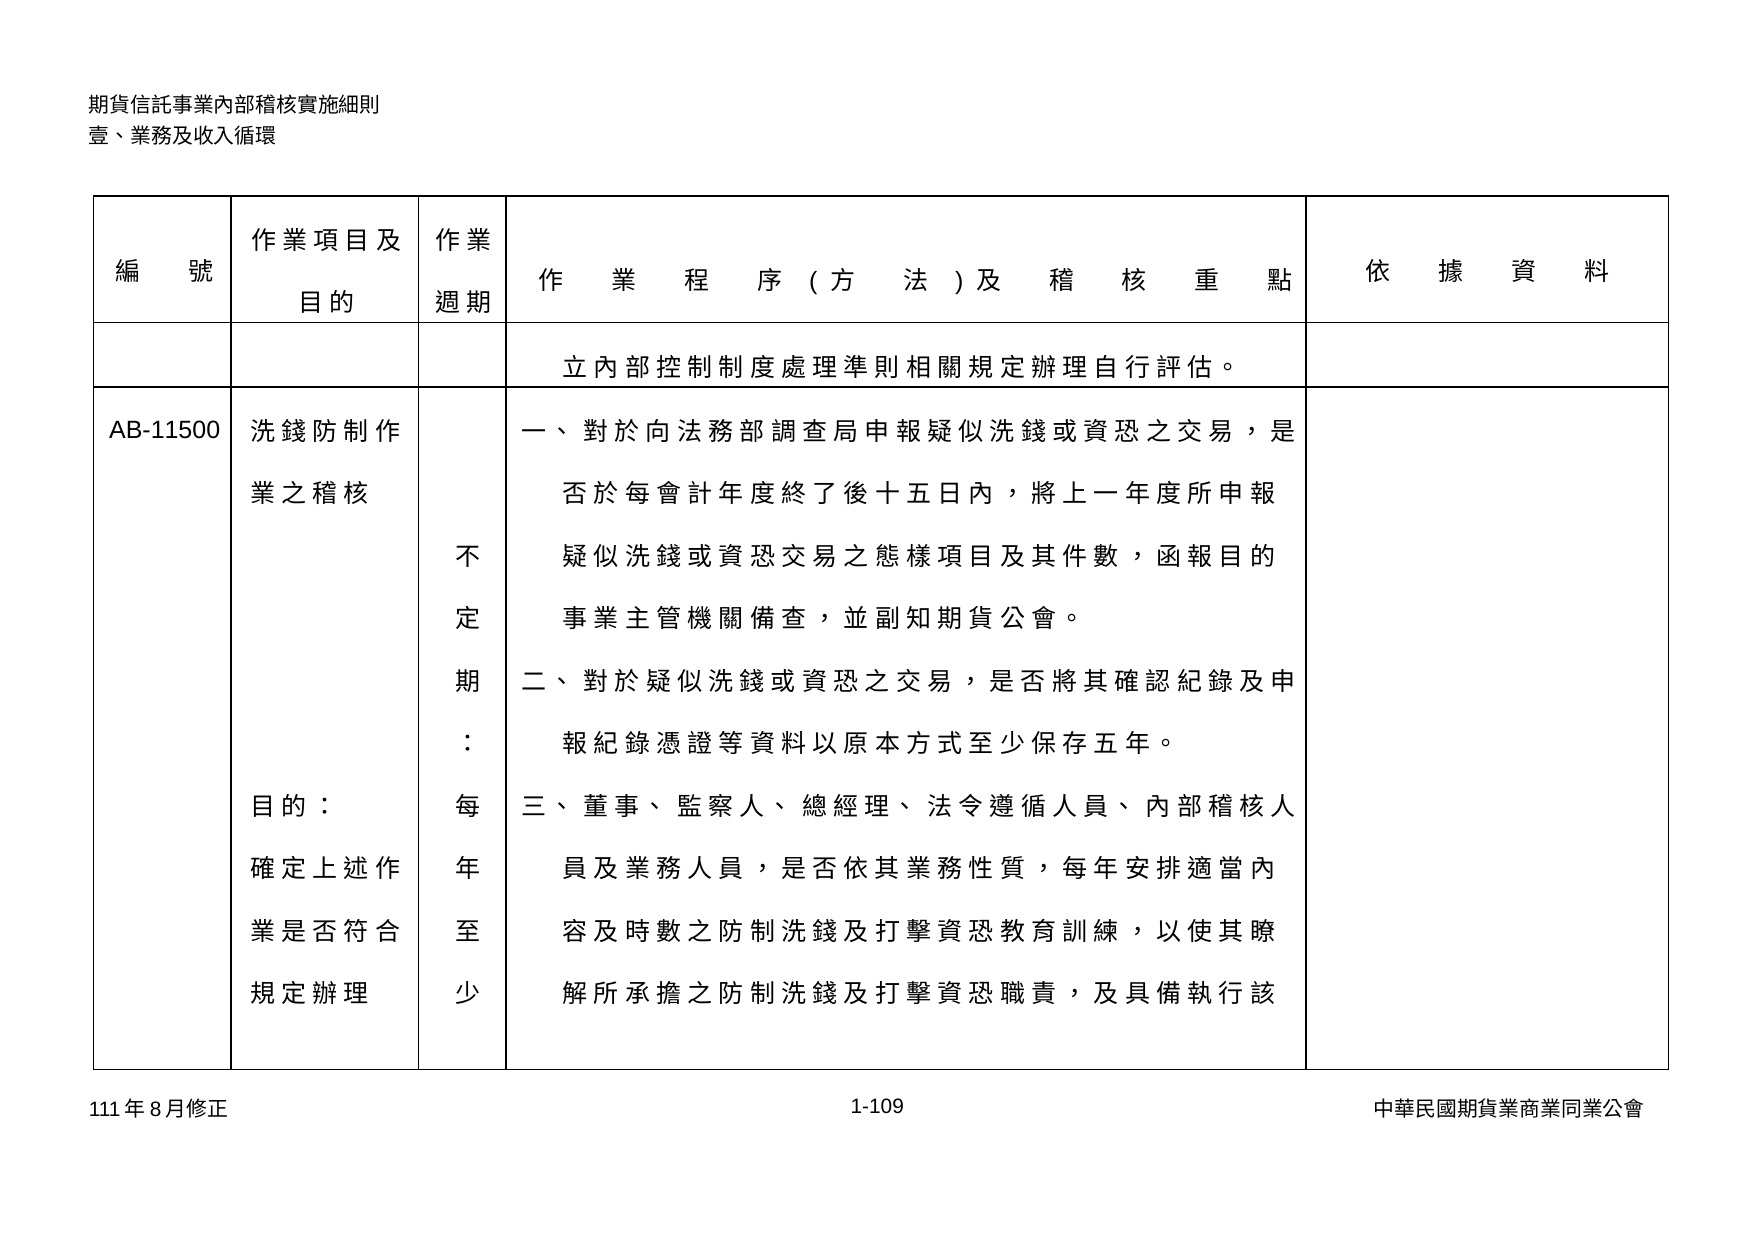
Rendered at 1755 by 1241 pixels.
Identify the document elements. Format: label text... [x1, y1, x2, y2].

table_cell 不 定 期 ： 每 年 至 少 [419, 388, 505, 1069]
table_cell 立內部控制制度處理準則相關規定辦理自行評估。 [507, 323, 1305, 386]
table_header 作業項目及目的 [232, 197, 418, 322]
table_cell 一、對於向法務部調查局申報疑似洗錢或資恐之交易，是否於每會計年度終了後十五日內，將上一年度所申報疑似洗錢或資恐交易之態樣項目及其件數，函報目的事業主管機關備查，並副知期貨公會。 二、對於疑似洗錢或資恐之交易，是否將其確認紀錄及申報紀錄憑證等資料以原本方式至少保存五年。 三、董事、監察人、總經理、法令遵循人員、內部稽核人員及業務人員，是否依其業務性質，每年安排適當內容及時數之防制洗錢及打擊資恐教育訓練，以使其瞭解所承擔之防制洗錢及打擊資恐職責，及具備執行該 [507, 388, 1305, 1069]
table_cell [1307, 323, 1668, 386]
table_cell 洗錢防制作業之稽核 目的： 確定上述作業是否符合規定辦理 [232, 388, 418, 1069]
table_cell AB-11500 [94, 388, 230, 1069]
table_cell [1307, 388, 1668, 1069]
table_cell [419, 323, 505, 386]
table_header 依 據 資 料 [1307, 197, 1668, 322]
table_cell [94, 323, 230, 386]
table_header 作 業 程 序 ( 方 法 ) 及 稽 核 重 點 [507, 197, 1305, 322]
table_header 編 號 [94, 197, 230, 322]
table_header 作業 週期 [419, 197, 505, 322]
table_cell [232, 323, 418, 386]
